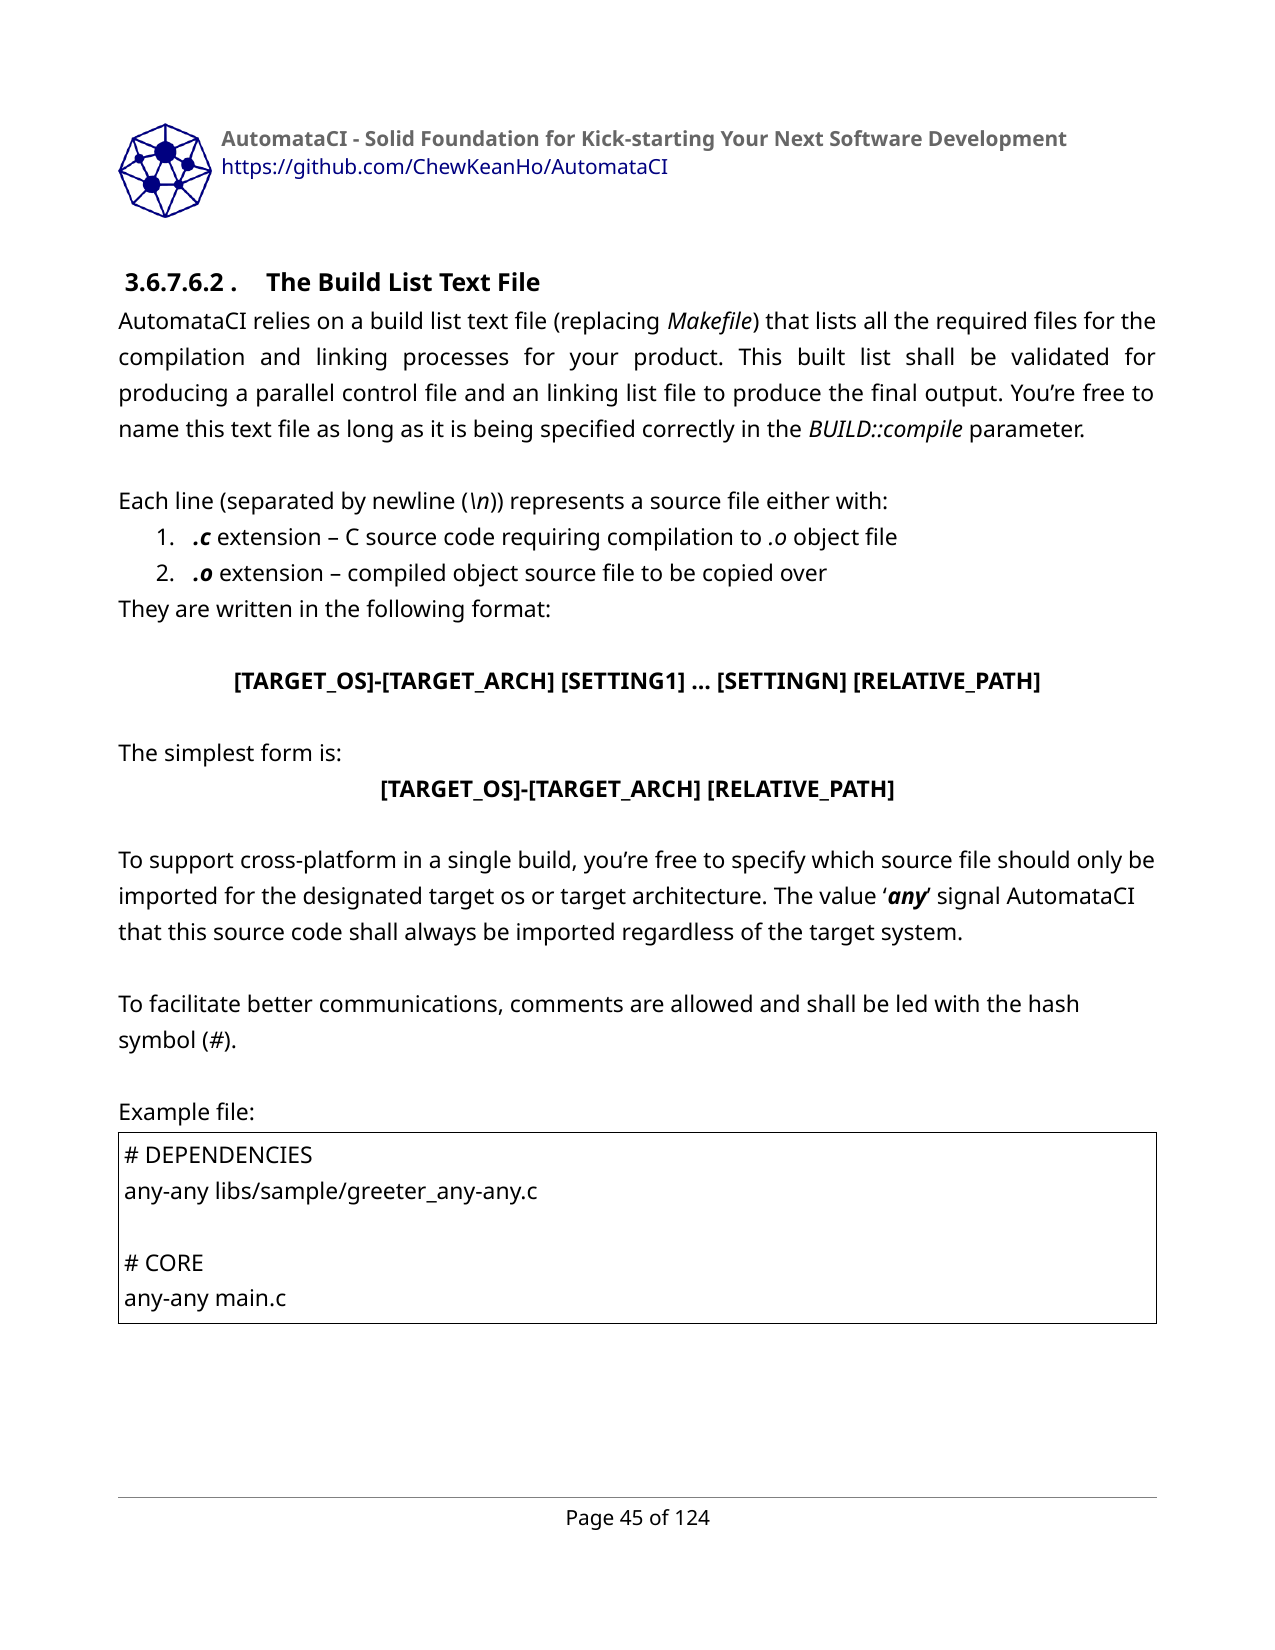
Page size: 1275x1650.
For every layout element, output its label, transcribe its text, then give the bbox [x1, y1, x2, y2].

text To facilitate better communications, comments are allowed and shall be led with the hash symbol (#). [118, 988, 1157, 1055]
text They are written in the following format: [118, 593, 1157, 624]
subtitle The Build List Text File [118, 265, 1157, 299]
text AutomataCI relies on a build list text file (replacing Makefile) that lists all the required files for the compilation and linking processes for your product. This built list shall be validated for producing a parallel control file and an linking list file to produce the final output. You’re free to name this text file as long as it is being specified correctly in the BUILD::compile parameter. [118, 305, 1157, 444]
text Example file: [118, 1096, 1157, 1127]
picture [118, 123, 212, 218]
text The simplest form is: [118, 737, 1157, 768]
table_header # DEPENDENCIES any-any libs/sample/greeter_any-any.c # CORE any-any main.c [119, 1133, 1156, 1323]
text [TARGET_OS]-[TARGET_ARCH] [SETTING1] … [SETTINGN] [RELATIVE_PATH] [118, 665, 1157, 696]
list .o extension – compiled object source file to be copied over [156, 557, 1157, 588]
text [TARGET_OS]-[TARGET_ARCH] [RELATIVE_PATH] [118, 772, 1157, 804]
list .c extension – C source code requiring compilation to .o object file [156, 521, 1157, 552]
text Each line (separated by newline (\n)) represents a source file either with: [118, 485, 1157, 516]
text To support cross-platform in a single build, you’re free to specify which source file should only be imported for the designated target os or target architecture. The value ‘any’ signal AutomataCI that this source code shall always be imported regardless of the target system. [118, 844, 1157, 947]
